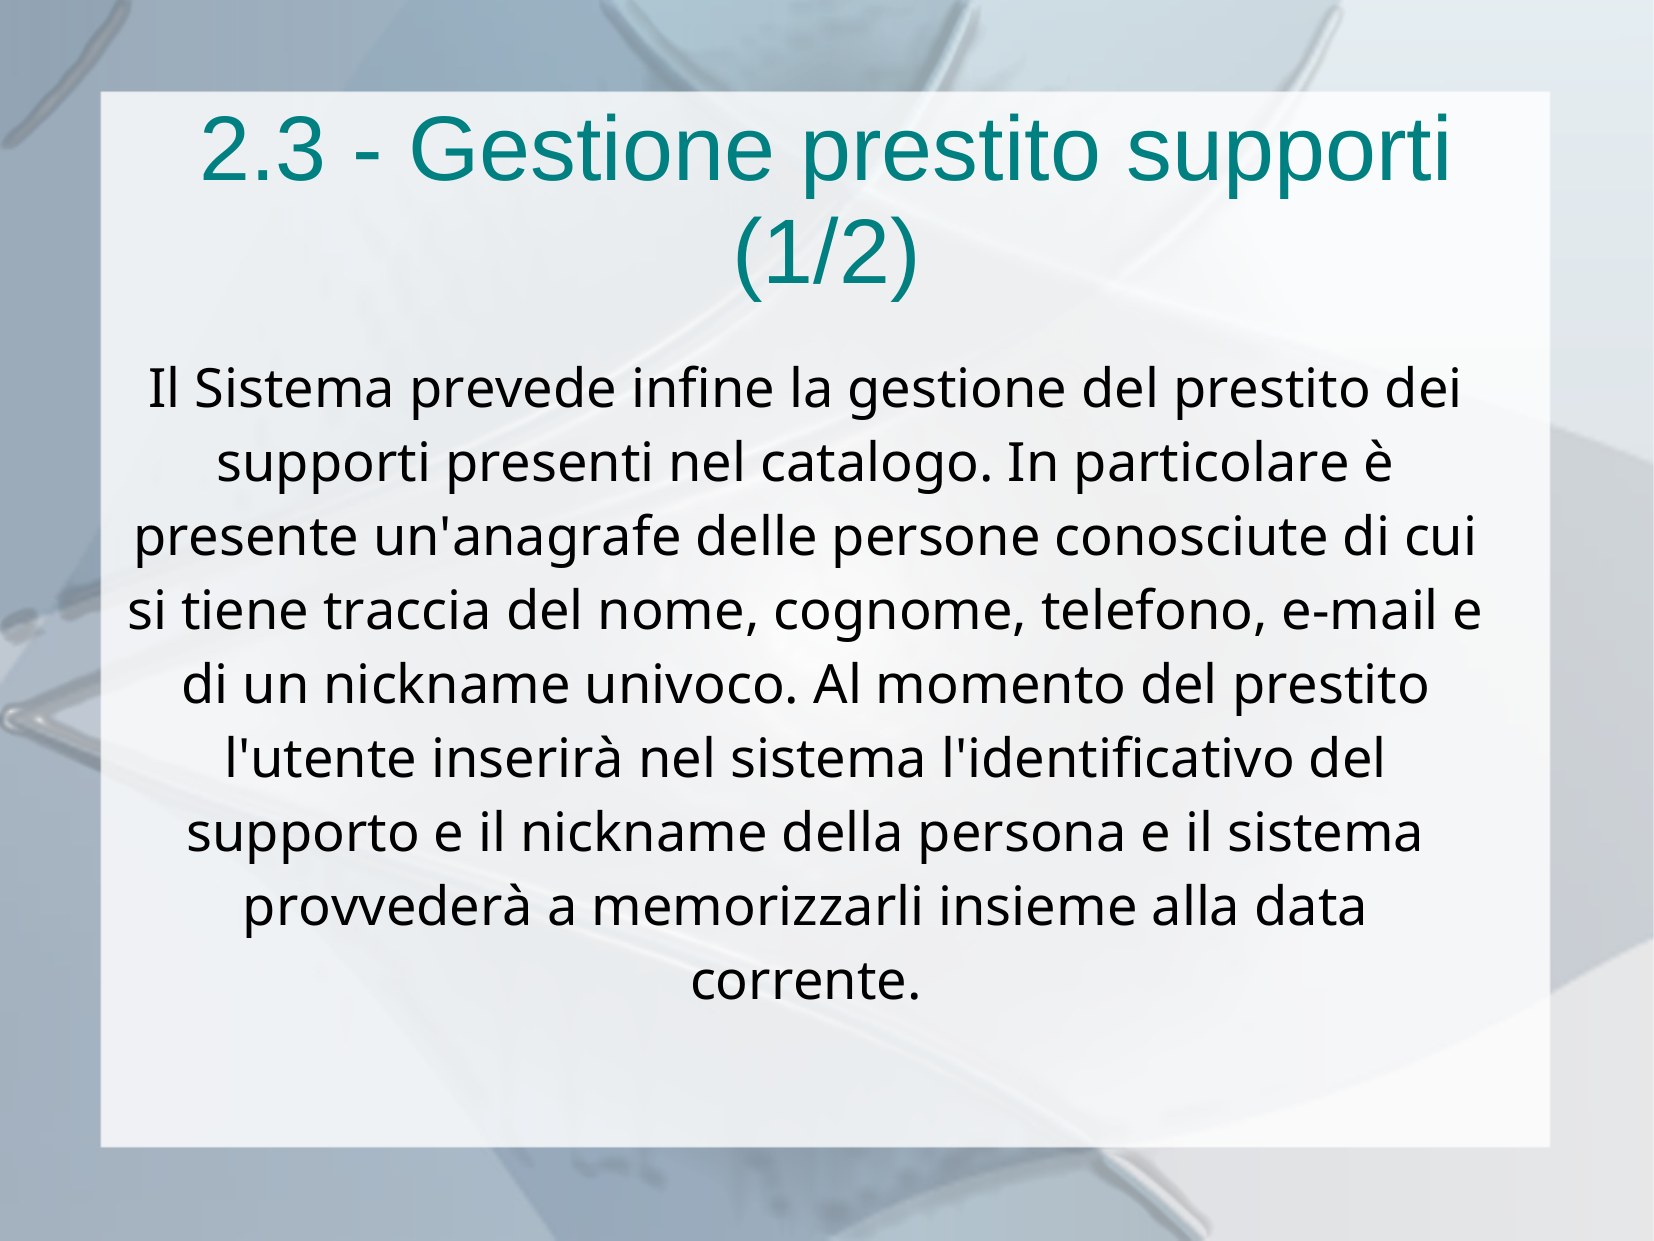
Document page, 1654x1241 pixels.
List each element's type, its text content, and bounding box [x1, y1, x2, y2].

list Il Sistema prevede infine la gestione del prestito dei supporti presenti nel catalogo. In particolare è presente un'anagrafe delle persone conosciute di cui si tiene traccia del nome, cognome, telefono, e-mail e di un nickname univoco. Al momento del prestito l'utente inserirà nel sistema l'identificativo del supporto e il nickname della persona e il sistema provvederà a memorizzarli insieme alla data corrente. [124, 349, 1489, 960]
title 2.3 - Gestione prestito supporti (1/2) [118, 97, 1536, 303]
picture [0, 0, 1654, 1241]
